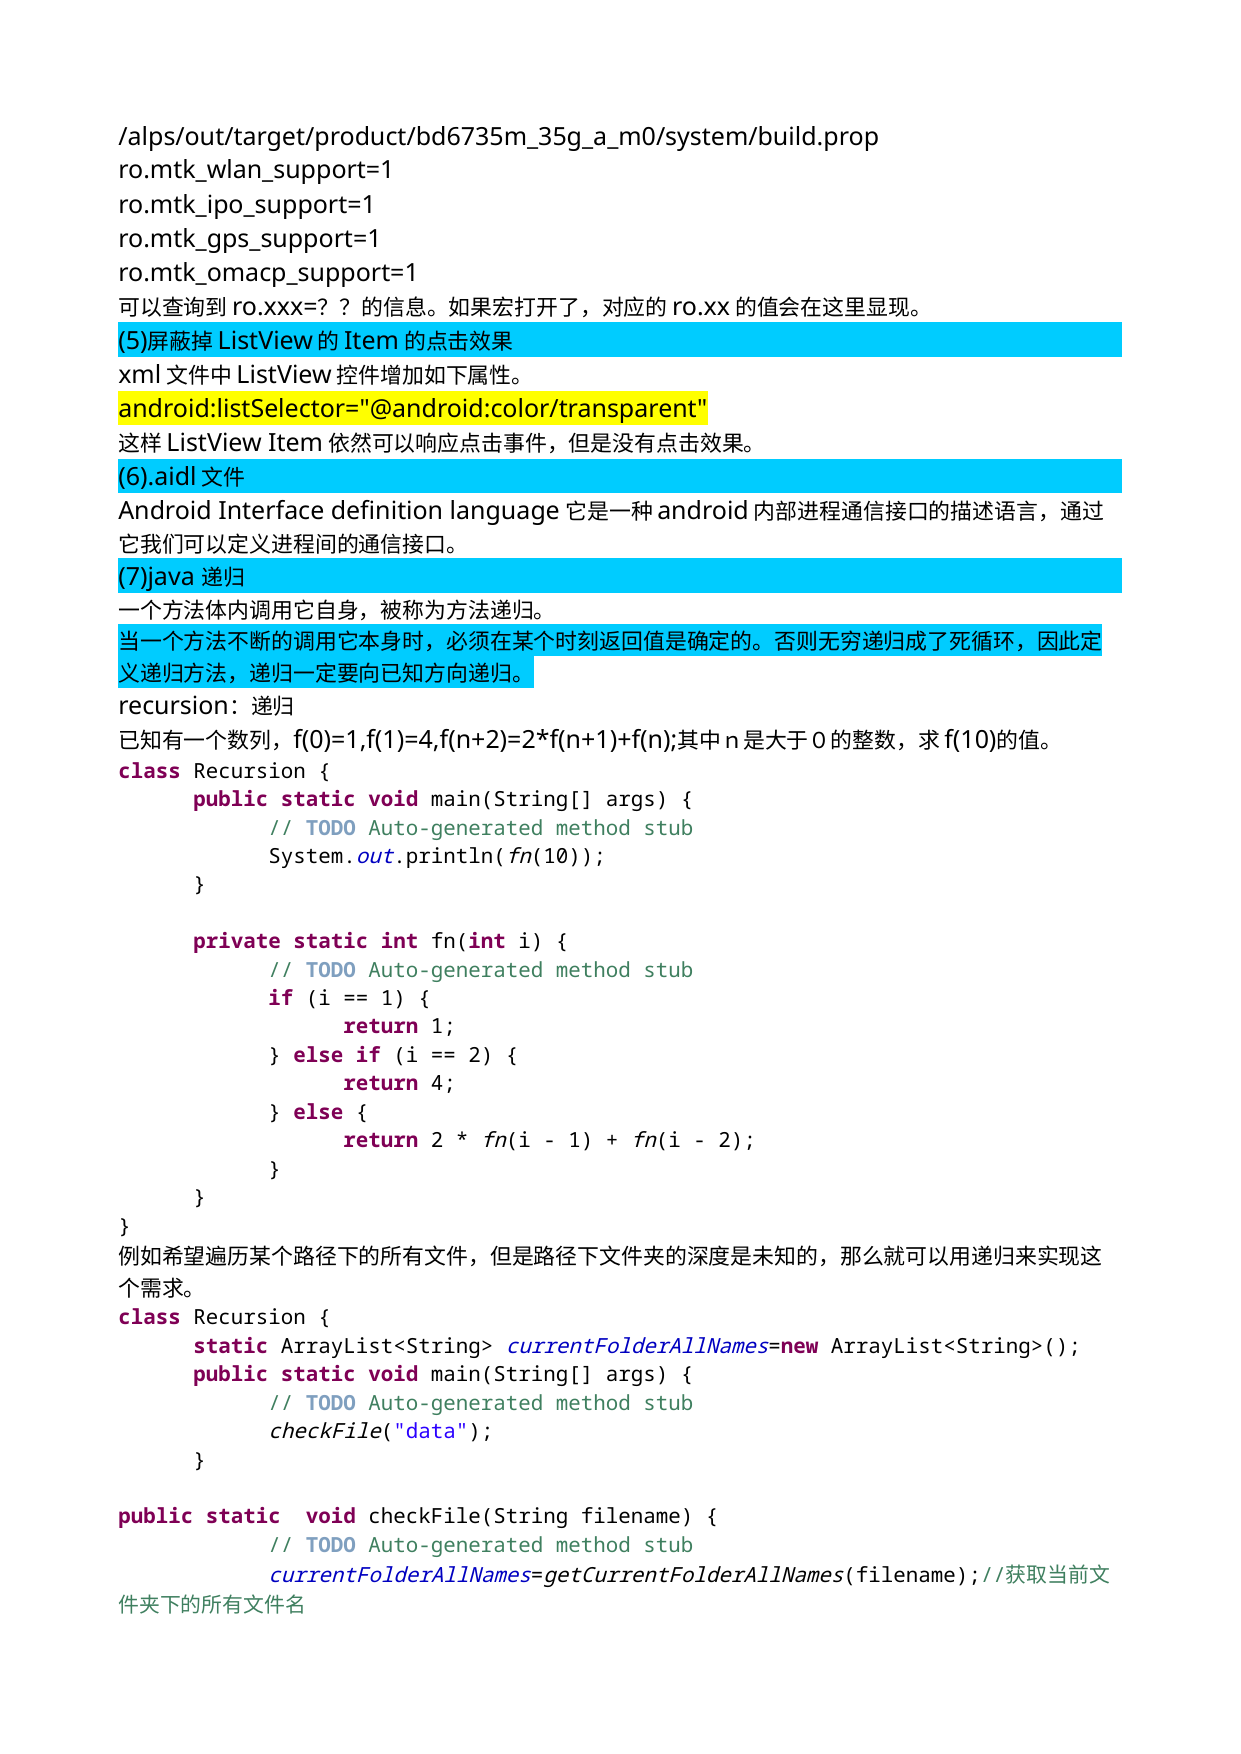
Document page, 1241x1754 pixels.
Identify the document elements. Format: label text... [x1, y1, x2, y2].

text private static int fn(int i) { [118, 926, 1122, 955]
text (6).aidl文件 [118, 459, 1122, 493]
text } [118, 1154, 1122, 1182]
text return 2 * fn(i - 1) + fn(i - 2); [118, 1125, 1122, 1154]
text android:listSelector="@android:color/transparent" [118, 391, 1122, 425]
text } [118, 1211, 1122, 1239]
text } else { [118, 1097, 1122, 1125]
text return 1; [118, 1012, 1122, 1040]
text checkFile("data"); [118, 1416, 1122, 1445]
text /alps/out/target/product/bd6735m_35g_a_m0/system/build.prop [118, 118, 1122, 152]
text // TODO Auto-generated method stub [118, 1388, 1122, 1416]
text xml文件中ListView控件增加如下属性。 [118, 357, 1122, 391]
text if (i == 1) { [118, 983, 1122, 1012]
text 当一个方法不断的调用它本身时，必须在某个时刻返回值是确定的。否则无穷递归成了死循环，因此定义递归方法，递归一定要向已知方向递归。 [118, 624, 1122, 688]
text return 4; [118, 1068, 1122, 1097]
text (5)屏蔽掉ListView的Item的点击效果 [118, 322, 1122, 357]
text (7)java 递归 [118, 558, 1122, 593]
text public static void main(String[] args) { [118, 1359, 1122, 1388]
text 可以查询到ro.xxx=？？的信息。如果宏打开了，对应的ro.xx的值会在这里显现。 [118, 288, 1122, 322]
text ro.mtk_ipo_support=1 [118, 186, 1122, 220]
text public static void main(String[] args) { [118, 784, 1122, 813]
text ro.mtk_gps_support=1 [118, 220, 1122, 254]
text // TODO Auto-generated method stub [118, 955, 1122, 983]
text // TODO Auto-generated method stub [118, 813, 1122, 841]
text class Recursion { [118, 756, 1122, 784]
text 已知有一个数列，f(0)=1,f(1)=4,f(n+2)=2*f(n+1)+f(n);其中ｎ是大于０的整数，求f(10)的值。 [118, 722, 1122, 756]
text ro.mtk_wlan_support=1 [118, 152, 1122, 186]
text static ArrayList<String> currentFolderAllNames=new ArrayList<String>(); [118, 1331, 1122, 1359]
text } else if (i == 2) { [118, 1040, 1122, 1068]
text currentFolderAllNames=getCurrentFolderAllNames(filename);//获取当前文件夹下的所有文件名 [118, 1558, 1122, 1619]
text class Recursion { [118, 1302, 1122, 1331]
text 例如希望遍历某个路径下的所有文件，但是路径下文件夹的深度是未知的，那么就可以用递归来实现这个需求。 [118, 1239, 1122, 1302]
text recursion：递归 [118, 688, 1122, 722]
text ro.mtk_omacp_support=1 [118, 254, 1122, 288]
text } [118, 1182, 1122, 1211]
text public static void checkFile(String filename) { [118, 1502, 1122, 1530]
text System.out.println(fn(10)); [118, 841, 1122, 869]
text } [118, 1445, 1122, 1473]
text 这样ListView Item依然可以响应点击事件，但是没有点击效果。 [118, 425, 1122, 459]
text 一个方法体内调用它自身，被称为方法递归。 [118, 593, 1122, 624]
text // TODO Auto-generated method stub [118, 1530, 1122, 1558]
text } [118, 869, 1122, 898]
text Android Interface definition language它是一种android内部进程通信接口的描述语言，通过它我们可以定义进程间的通信接口。 [118, 493, 1122, 558]
